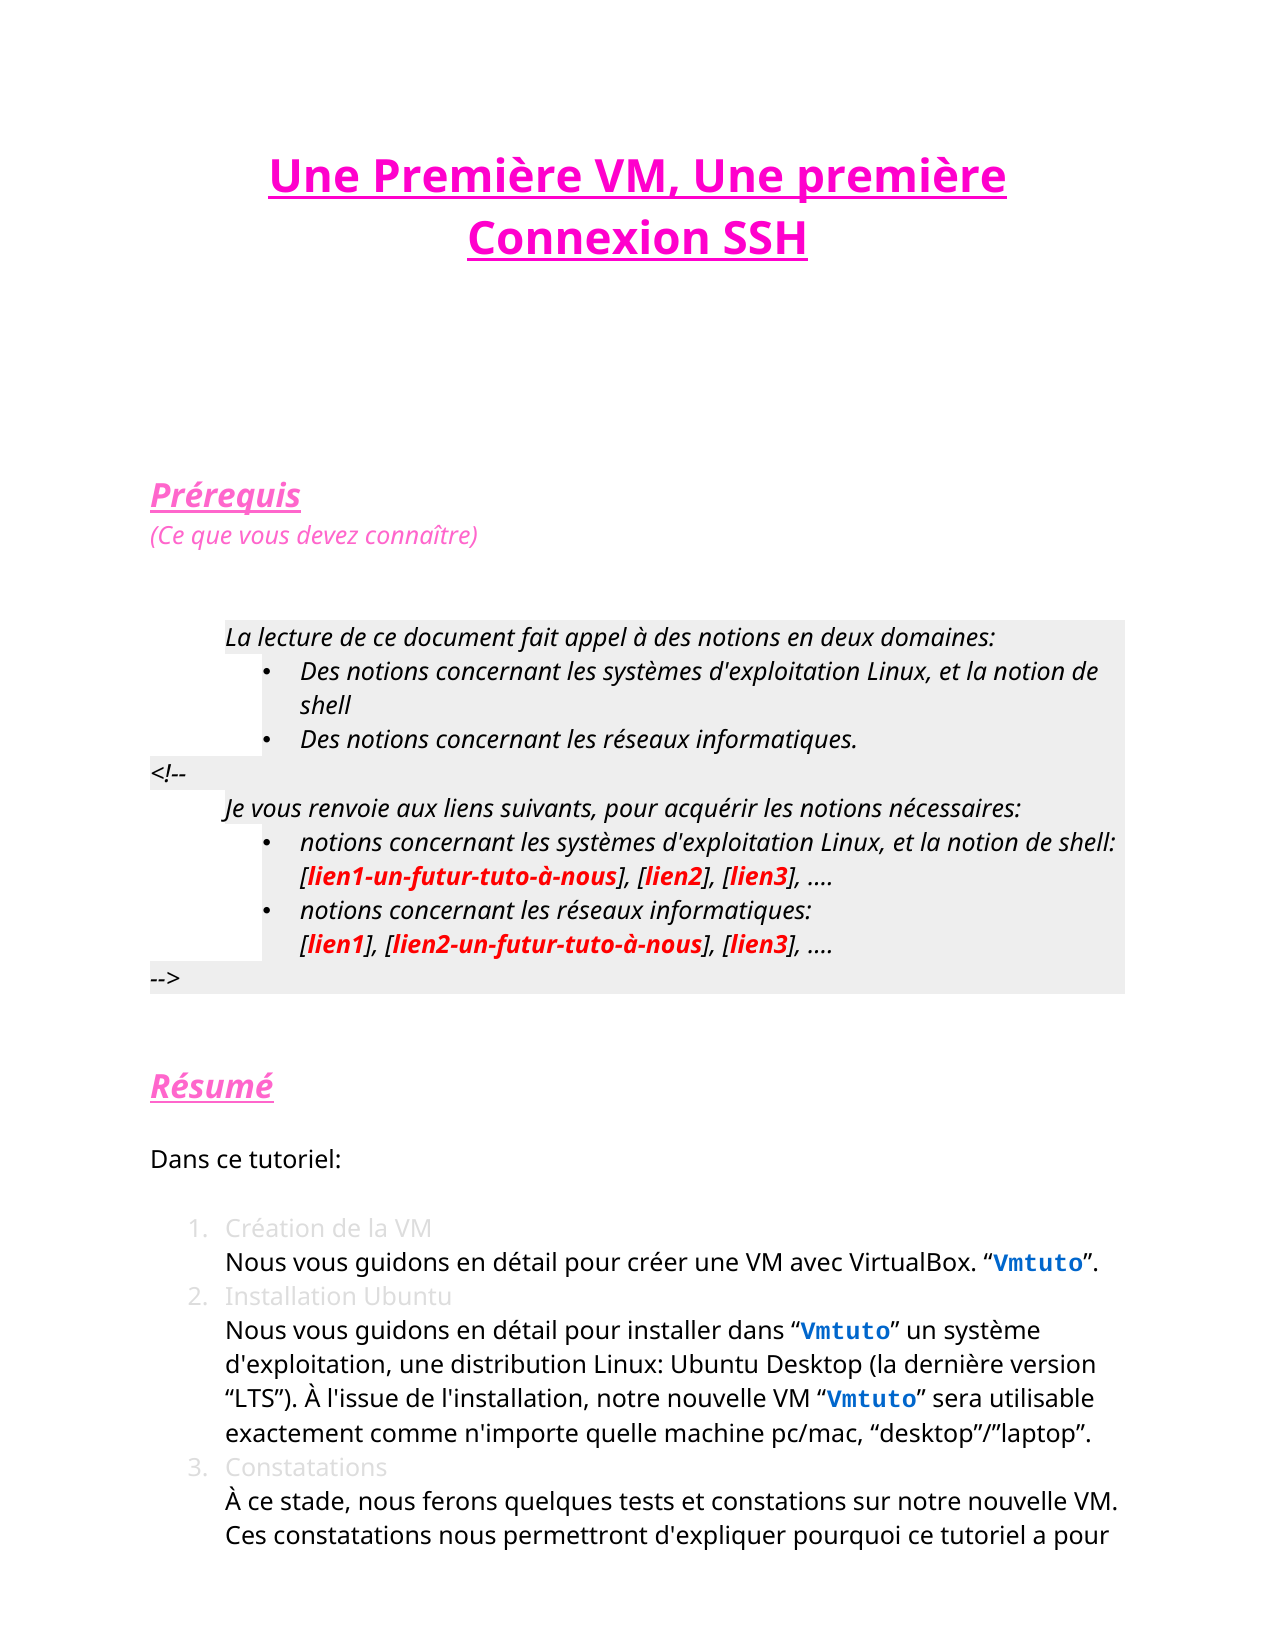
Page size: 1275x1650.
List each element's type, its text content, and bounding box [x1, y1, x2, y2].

list Nous vous guidons en détail pour installer dans “Vmtuto” un système d'exploitation, une distribution Linux: Ubuntu Desktop (la dernière version “LTS”). À l'issue de l'installation, notre nouvelle VM “Vmtuto” sera utilisable exactement comme n'importe quelle machine pc/mac, “desktop”/”laptop”. [187, 1313, 1125, 1449]
text (Ce que vous devez connaître) [150, 518, 1125, 552]
list notions concernant les réseaux informatiques: [262, 892, 1125, 926]
text La lecture de ce document fait appel à des notions en deux domaines: [225, 620, 1125, 654]
text Prérequis [150, 472, 1125, 518]
list Constatations [187, 1449, 1125, 1483]
list Création de la VM [187, 1210, 1125, 1244]
text --> [150, 961, 1125, 994]
text Dans ce tutoriel: [150, 1142, 1125, 1176]
list Des notions concernant les réseaux informatiques. [262, 722, 1125, 756]
text Résumé [150, 1063, 1125, 1108]
list Des notions concernant les systèmes d'exploitation Linux, et la notion de shell [262, 654, 1125, 722]
list [lien1], [lien2-un-futur-tuto-à-nous], [lien3], …. [262, 926, 1125, 961]
text Une Première VM, Une première Connexion SSH [150, 143, 1125, 268]
text <!-- [150, 756, 1125, 790]
list Installation Ubuntu [187, 1279, 1125, 1313]
list Nous vous guidons en détail pour créer une VM avec VirtualBox. “Vmtuto”. [187, 1244, 1125, 1279]
text Je vous renvoie aux liens suivants, pour acquérir les notions nécessaires: [225, 790, 1125, 824]
list notions concernant les systèmes d'exploitation Linux, et la notion de shell: [lien1-un-futur-tuto-à-nous], [lien2], [lien3], …. [262, 824, 1125, 892]
list À ce stade, nous ferons quelques tests et constations sur notre nouvelle VM. Ces constatations nous permettront d'expliquer pourquoi ce tutoriel a pour [187, 1483, 1125, 1552]
